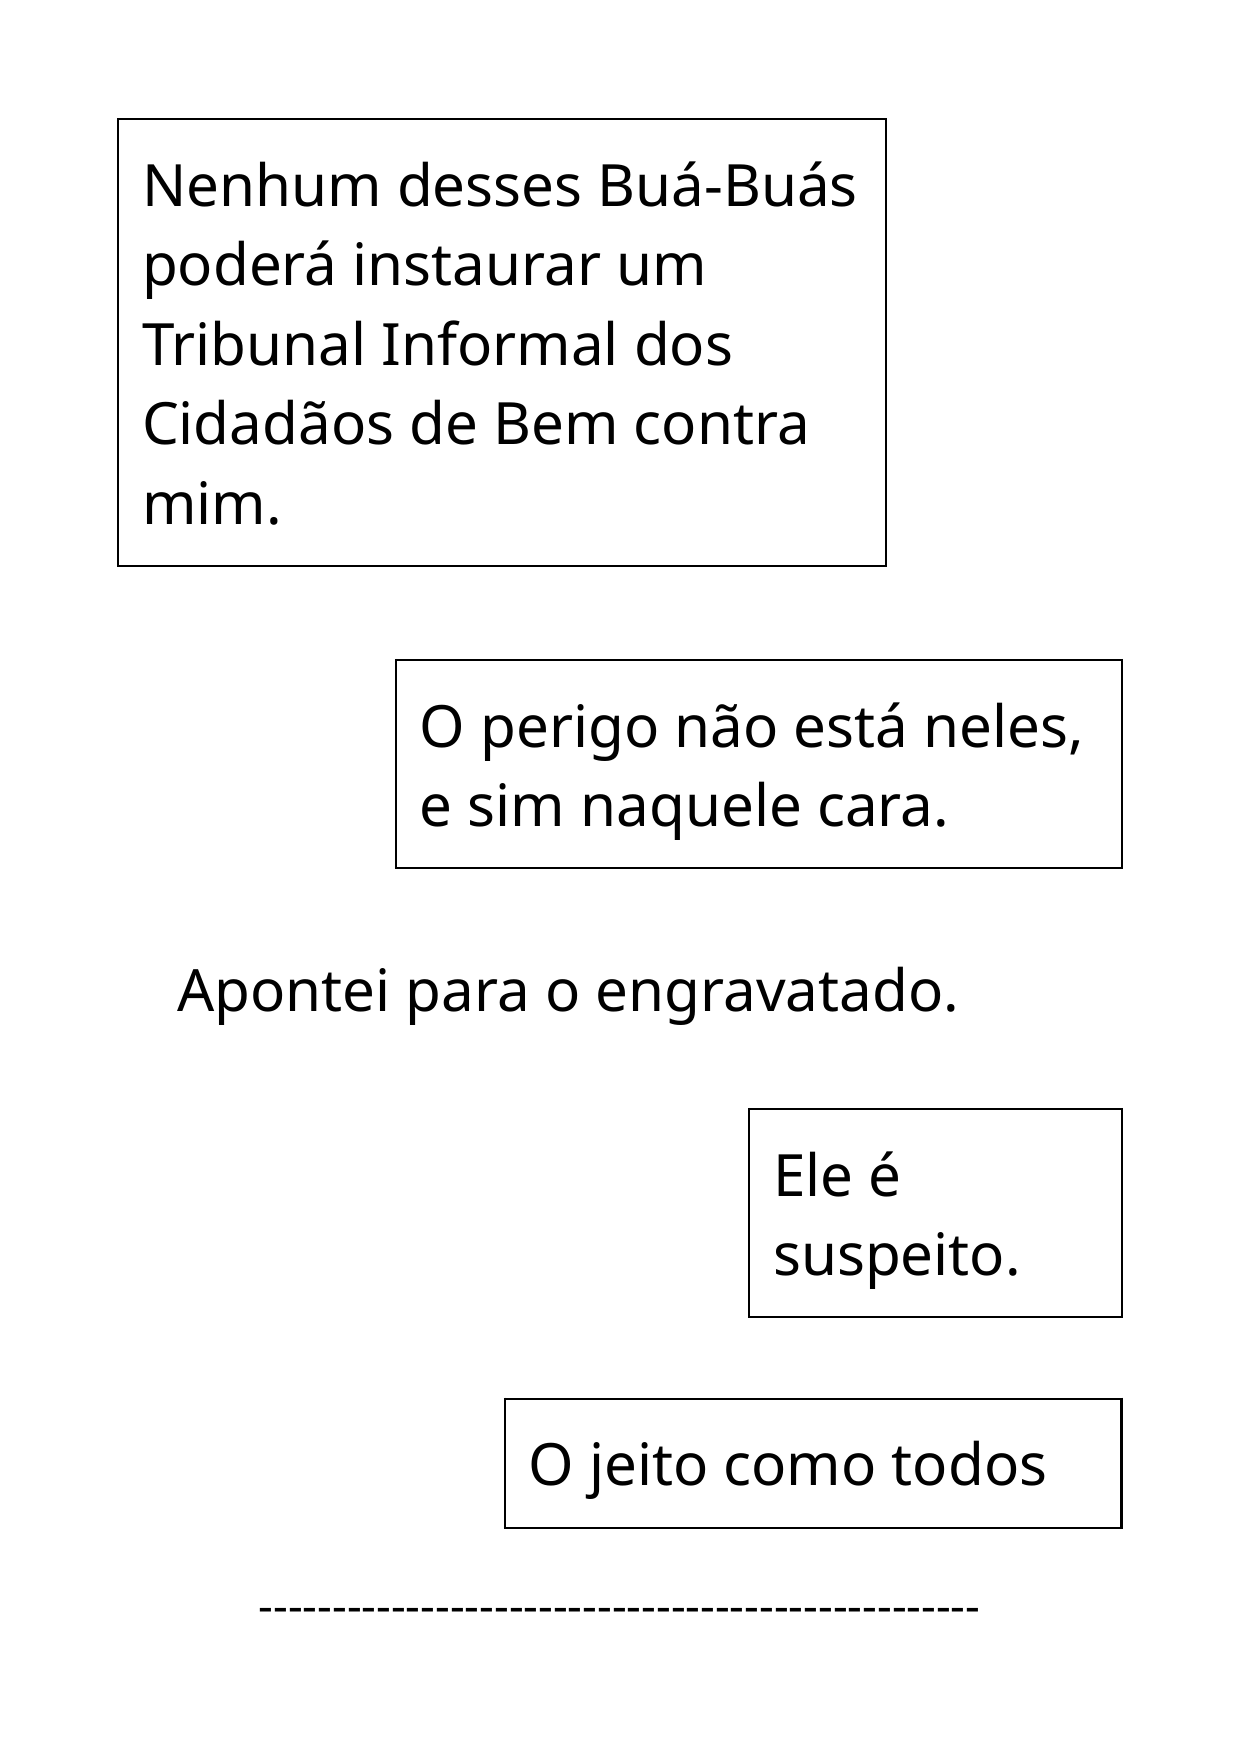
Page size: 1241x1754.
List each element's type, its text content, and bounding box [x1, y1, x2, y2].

table_header Ele é suspeito. [750, 1110, 1121, 1316]
table_header O perigo não está neles, e sim naquele cara. [397, 661, 1121, 867]
table_header O jeito como todos [506, 1400, 1120, 1527]
table_header Nenhum desses Buá-Buás poderá instaurar um Tribunal Informal dos Cidadãos de Bem contra mim. [119, 120, 885, 565]
text Apontei para o engravatado. [118, 949, 1122, 1028]
